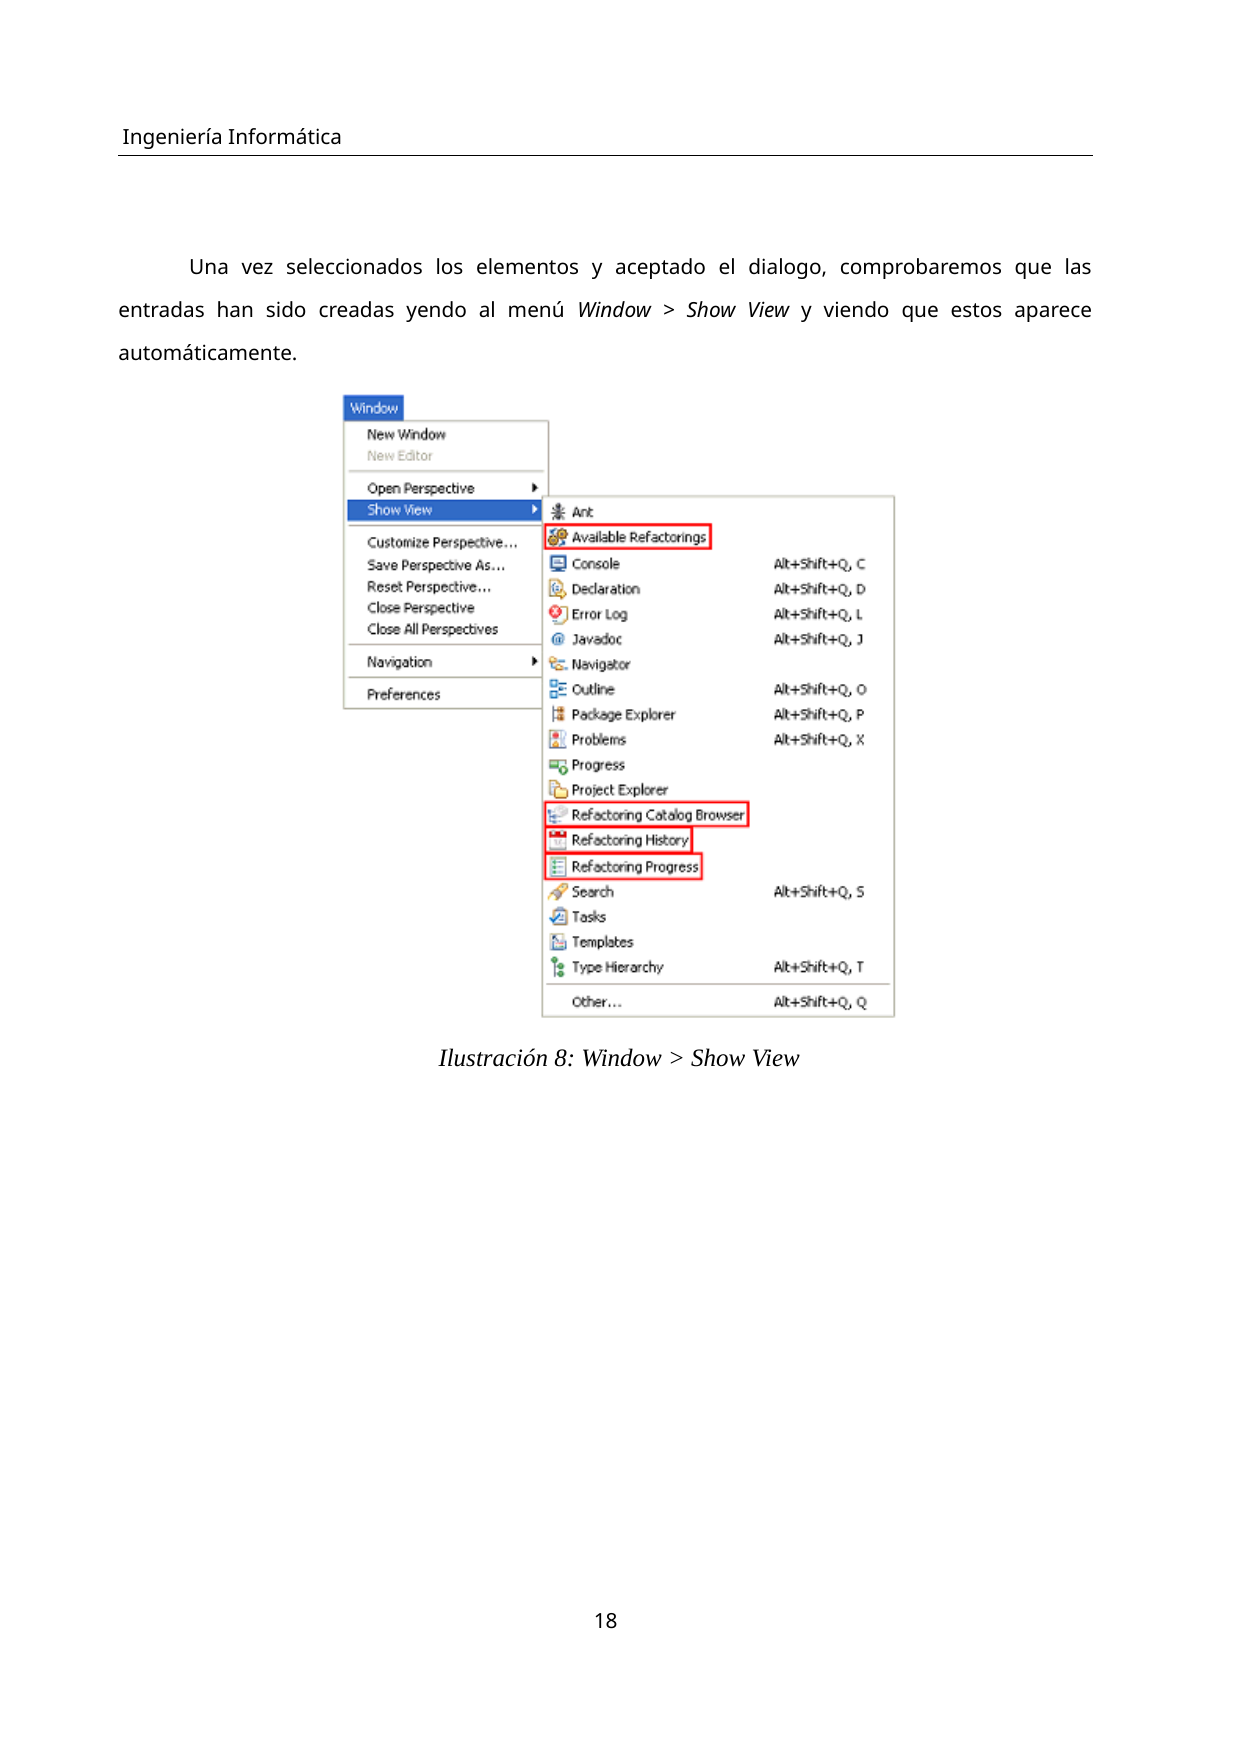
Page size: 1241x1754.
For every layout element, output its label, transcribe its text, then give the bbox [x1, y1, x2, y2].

text Ilustración 8: Window > Show View [271, 1043, 969, 1072]
text Una vez seleccionados los elementos y aceptado el dialogo, comprobaremos que las entradas han sido creadas yendo al menú Window > Show View y viendo que estos aparece automáticamente. [118, 252, 1093, 366]
picture [340, 392, 900, 1043]
